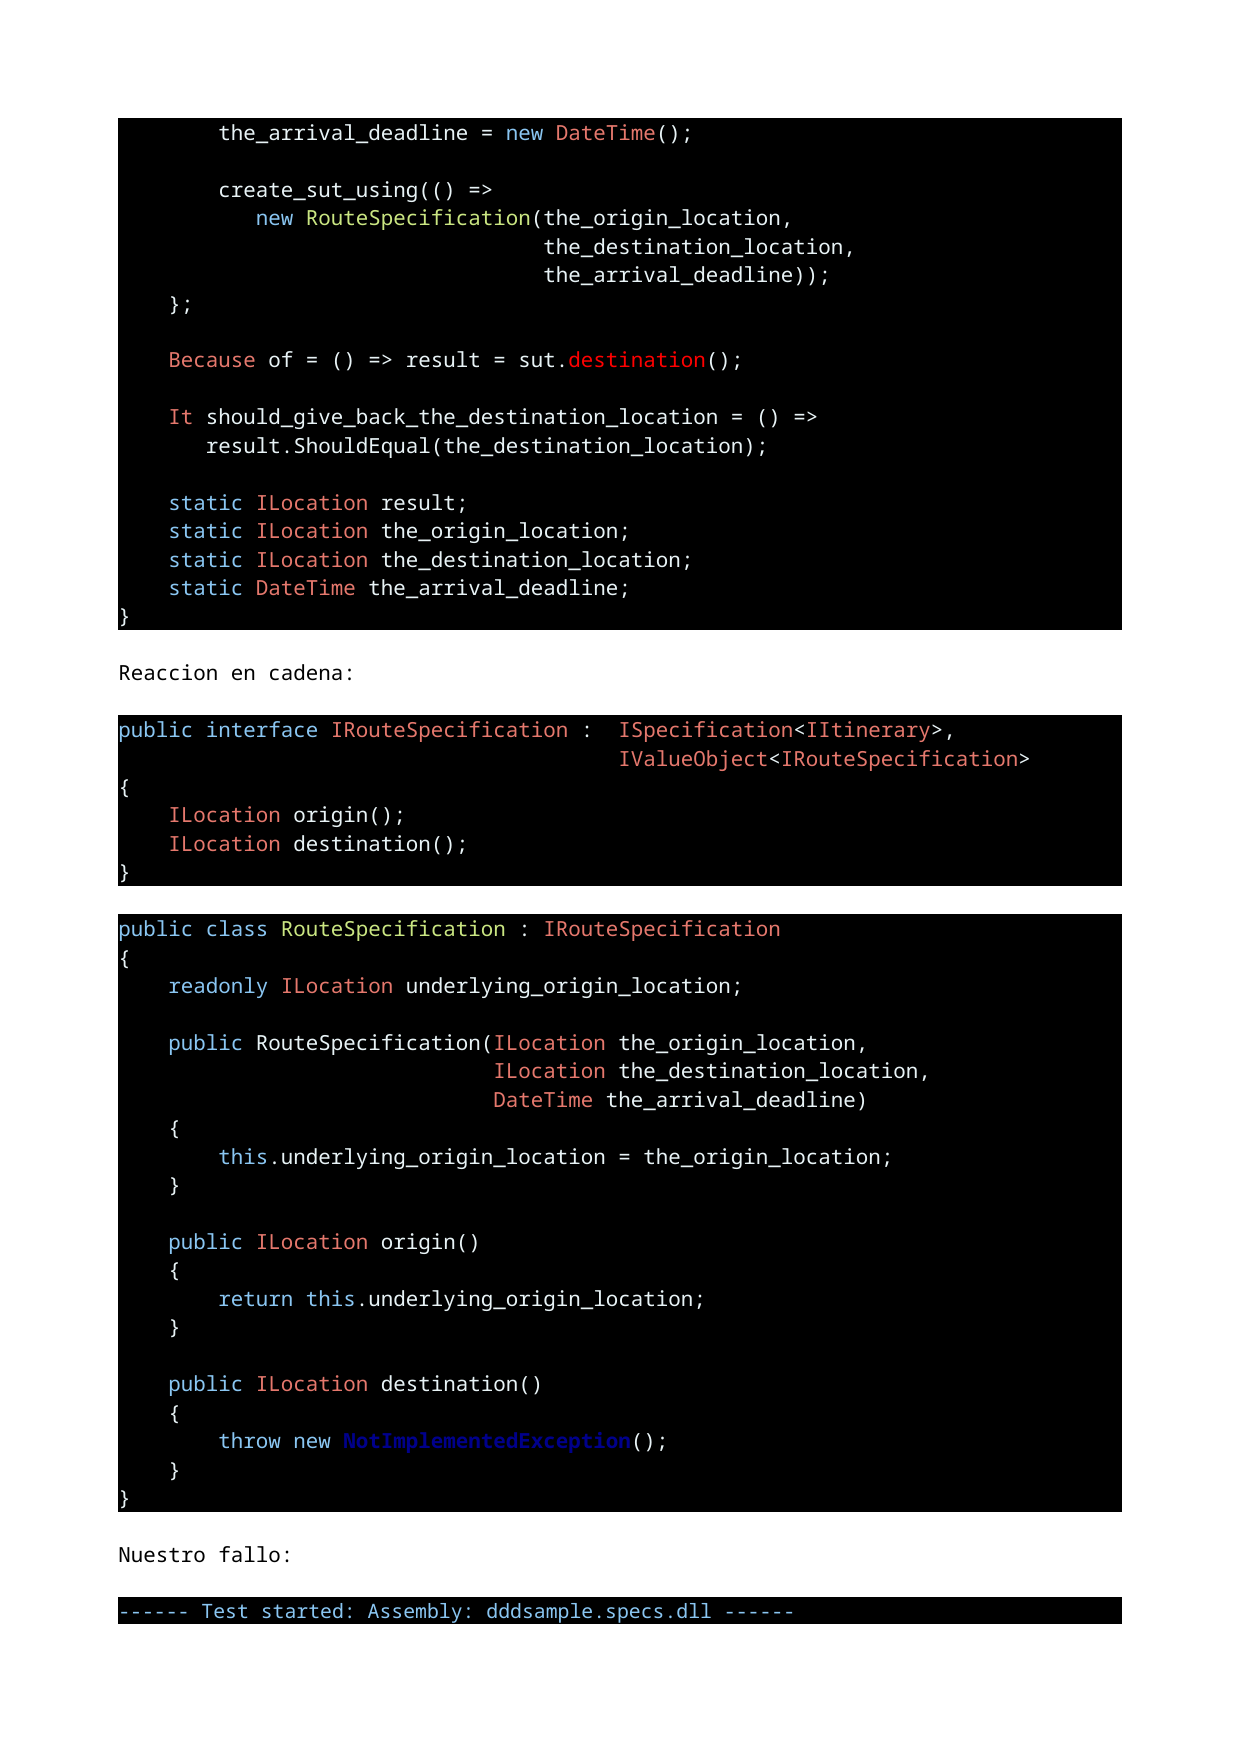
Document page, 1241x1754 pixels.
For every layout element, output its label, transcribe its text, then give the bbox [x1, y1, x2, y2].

text public RouteSpecification(ILocation the_origin_location, [118, 1028, 1122, 1057]
text }; [118, 289, 1122, 317]
text Reaccion en cadena: [118, 658, 1122, 687]
text } [118, 1483, 1122, 1512]
text DateTime the_arrival_deadline) [118, 1085, 1122, 1113]
text public class RouteSpecification : IRouteSpecification [118, 914, 1122, 943]
text ILocation the_destination_location, [118, 1057, 1122, 1085]
text } [118, 1312, 1122, 1341]
text static ILocation result; [118, 488, 1122, 516]
text { [118, 1398, 1122, 1426]
text new RouteSpecification(the_origin_location, [118, 203, 1122, 232]
text static ILocation the_origin_location; [118, 516, 1122, 545]
text the_arrival_deadline)); [118, 260, 1122, 289]
text } [118, 857, 1122, 886]
text public ILocation destination() [118, 1369, 1122, 1398]
text { [118, 772, 1122, 801]
text readonly ILocation underlying_origin_location; [118, 971, 1122, 1000]
text create_sut_using(() => [118, 175, 1122, 203]
text static DateTime the_arrival_deadline; [118, 573, 1122, 602]
text static ILocation the_destination_location; [118, 545, 1122, 573]
text the_destination_location, [118, 232, 1122, 260]
text } [118, 1170, 1122, 1199]
text { [118, 1113, 1122, 1142]
text result.ShouldEqual(the_destination_location); [118, 431, 1122, 459]
text } [118, 1455, 1122, 1483]
text { [118, 1256, 1122, 1284]
text ILocation origin(); [118, 801, 1122, 829]
text the_arrival_deadline = new DateTime(); [118, 118, 1122, 147]
text } [118, 602, 1122, 630]
text return this.underlying_origin_location; [118, 1284, 1122, 1312]
text this.underlying_origin_location = the_origin_location; [118, 1142, 1122, 1170]
text Nuestro fallo: [118, 1540, 1122, 1568]
text ILocation destination(); [118, 829, 1122, 857]
text public interface IRouteSpecification : ISpecification<IItinerary>, [118, 715, 1122, 744]
text It should_give_back_the_destination_location = () => [118, 402, 1122, 431]
text { [118, 943, 1122, 971]
text throw new NotImplementedException(); [118, 1426, 1122, 1455]
text IValueObject<IRouteSpecification> [118, 744, 1122, 772]
text ------ Test started: Assembly: dddsample.specs.dll ------ [118, 1597, 1122, 1624]
text public ILocation origin() [118, 1227, 1122, 1256]
text Because of = () => result = sut.destination(); [118, 346, 1122, 374]
